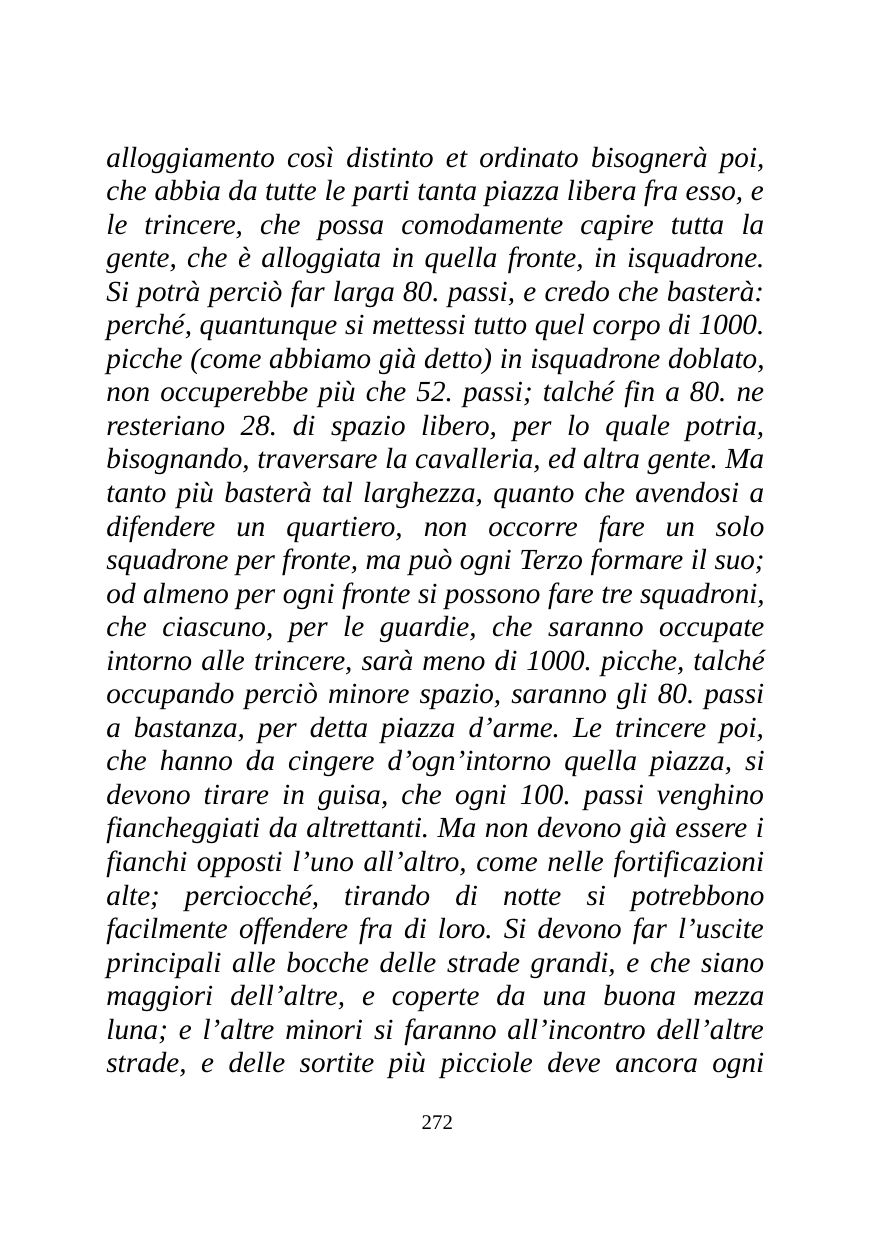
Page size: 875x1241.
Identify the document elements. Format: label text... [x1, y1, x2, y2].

text alloggiamento così distinto et ordinato bisognerà poi, che abbia da tutte le parti tanta piazza libera fra esso, e le trincere, che possa comodamente capire tutta la gente, che è alloggiata in quella fronte, in isquadrone. Si potrà perciò far larga 80. passi, e credo che basterà: perché, quantunque si mettessi tutto quel corpo di 1000. picche (come abbiamo già detto) in isquadrone doblato, non occuperebbe più che 52. passi; talché fin a 80. ne resteriano 28. di spazio libero, per lo quale potria, bisognando, traversare la cavalleria, ed altra gente. Ma tanto più basterà tal larghezza, quanto che avendosi a difendere un quartiero, non occorre fare un solo squadrone per fronte, ma può ogni Terzo formare il suo; od almeno per ogni fronte si possono fare tre squadroni, che ciascuno, per le guardie, che saranno occupate intorno alle trincere, sarà meno di 1000. picche, talché occupando perciò minore spazio, saranno gli 80. passi a bastanza, per detta piazza d’arme. Le trincere poi, che hanno da cingere d’ogn’intorno quella piazza, si devono tirare in guisa, che ogni 100. passi venghino fiancheggiati da altrettanti. Ma non devono già essere i fianchi opposti l’uno all’altro, come nelle fortificazioni alte; perciocché, tirando di notte si potrebbono facilmente offendere fra di loro. Si devono far l’uscite principali alle bocche delle strade grandi, e che siano maggiori dell’altre, e coperte da una buona mezza luna; e l’altre minori si faranno all’incontro dell’altre strade, e delle sortite più picciole deve ancora ogni [106, 140, 768, 1079]
